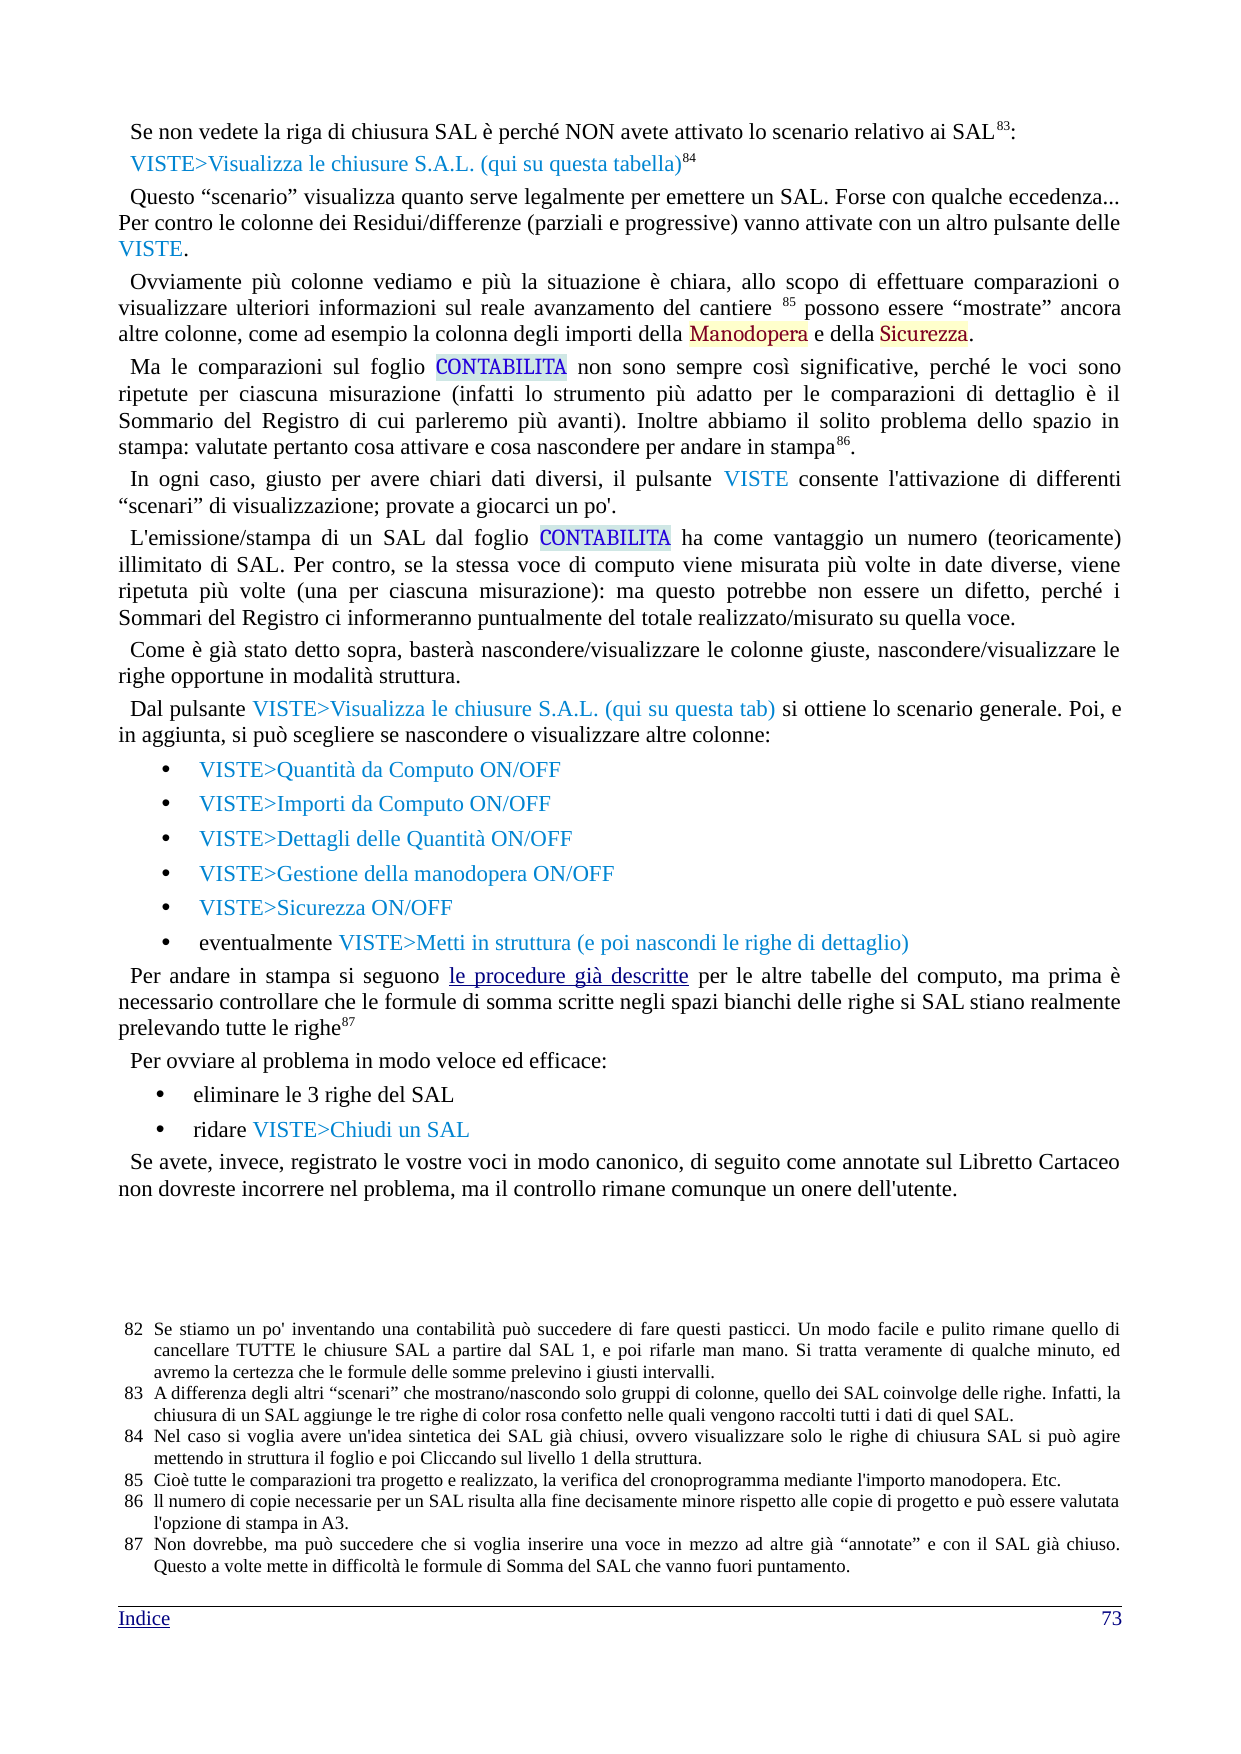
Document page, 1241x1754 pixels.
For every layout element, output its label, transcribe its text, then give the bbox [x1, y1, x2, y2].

text ll numero di copie necessarie per un SAL risulta alla fine decisamente minore rispetto alle copie di progetto e può essere valutata l'opzione di stampa in A3. [124, 1490, 1122, 1533]
text VISTE>Visualizza le chiusure S.A.L. (qui su questa tabella) [118, 150, 1122, 177]
text Per andare in stampa si seguono le procedure già descritte per le altre tabelle del computo, ma prima è necessario controllare che le formule di somma scritte negli spazi bianchi delle righe si SAL stiano realmente prelevando tutte le righe [118, 962, 1122, 1041]
list VISTE>Importi da Computo ON/OFF [161, 788, 1122, 817]
text A differenza degli altri “scenari” che mostrano/nascondo solo gruppi di colonne, quello dei SAL coinvolge delle righe. Infatti, la chiusura di un SAL aggiunge le tre righe di color rosa confetto nelle quali vengono raccolti tutti i dati di quel SAL. [124, 1382, 1122, 1425]
list VISTE>Quantità da Computo ON/OFF [161, 753, 1122, 782]
text Cioè tutte le comparazioni tra progetto e realizzato, la verifica del cronoprogramma mediante l'importo manodopera. Etc. [124, 1468, 1122, 1490]
list eliminare le 3 righe del SAL [156, 1079, 1122, 1108]
list VISTE>Gestione della manodopera ON/OFF [161, 858, 1122, 886]
text Non dovrebbe, ma può succedere che si voglia inserire una voce in mezzo ad altre già “annotate” e con il SAL già chiuso. Questo a volte mette in difficoltà le formule di Somma del SAL che vanno fuori puntamento. [124, 1533, 1122, 1576]
text Se avete, invece, registrato le vostre voci in modo canonico, di seguito come annotate sul Libretto Cartaceo non dovreste incorrere nel problema, ma il controllo rimane comunque un onere dell'utente. [118, 1148, 1122, 1201]
list ridare VISTE>Chiudi un SAL [156, 1114, 1122, 1142]
text Questo “scenario” visualizza quanto serve legalmente per emettere un SAL. Forse con qualche eccedenza... Per contro le colonne dei Residui/differenze (parziali e progressive) vanno attivate con un altro pulsante delle VISTE. [118, 183, 1122, 262]
text L'emissione/stampa di un SAL dal foglio CONTABILITA ha come vantaggio un numero (teoricamente) illimitato di SAL. Per contro, se la stessa voce di computo viene misurata più volte in date diverse, viene ripetuta più volte (una per ciascuna misurazione): ma questo potrebbe non essere un difetto, perché i Sommari del Registro ci informeranno puntualmente del totale realizzato/misurato su quella voce. [118, 524, 1122, 630]
text Per ovviare al problema in modo veloce ed efficace: [118, 1047, 1122, 1073]
text Dal pulsante VISTE>Visualizza le chiusure S.A.L. (qui su questa tab) si ottiene lo scenario generale. Poi, e in aggiunta, si può scegliere se nascondere o visualizzare altre colonne: [118, 695, 1122, 748]
text Come è già stato detto sopra, basterà nascondere/visualizzare le colonne giuste, nascondere/visualizzare le righe opportune in modalità struttura. [118, 636, 1122, 689]
text Nel caso si voglia avere un'idea sintetica dei SAL già chiusi, ovvero visualizzare solo le righe di chiusura SAL si può agire mettendo in struttura il foglio e poi Cliccando sul livello 1 della struttura. [124, 1425, 1122, 1468]
text Se non vedete la riga di chiusura SAL è perché NON avete attivato lo scenario relativo ai SAL: [118, 118, 1122, 144]
list VISTE>Sicurezza ON/OFF [161, 892, 1122, 921]
text Ovviamente più colonne vediamo e più la situazione è chiara, allo scopo di effettuare comparazioni o visualizzare ulteriori informazioni sul reale avanzamento del cantiere possono essere “mostrate” ancora altre colonne, come ad esempio la colonna degli importi della Manodopera e della Sicurezza. [118, 268, 1122, 347]
list VISTE>Dettagli delle Quantità ON/OFF [161, 823, 1122, 852]
list eventualmente VISTE>Metti in struttura (e poi nascondi le righe di dettaglio) [161, 927, 1122, 956]
text Ma le comparazioni sul foglio CONTABILITA non sono sempre così significative, perché le voci sono ripetute per ciascuna misurazione (infatti lo strumento più adatto per le comparazioni di dettaglio è il Sommario del Registro di cui parleremo più avanti). Inoltre abbiamo il solito problema dello spazio in stampa: valutate pertanto cosa attivare e cosa nascondere per andare in stampa. [118, 353, 1122, 459]
text In ogni caso, giusto per avere chiari dati diversi, il pulsante VISTE consente l'attivazione di differenti “scenari” di visualizzazione; provate a giocarci un po'. [118, 466, 1122, 518]
